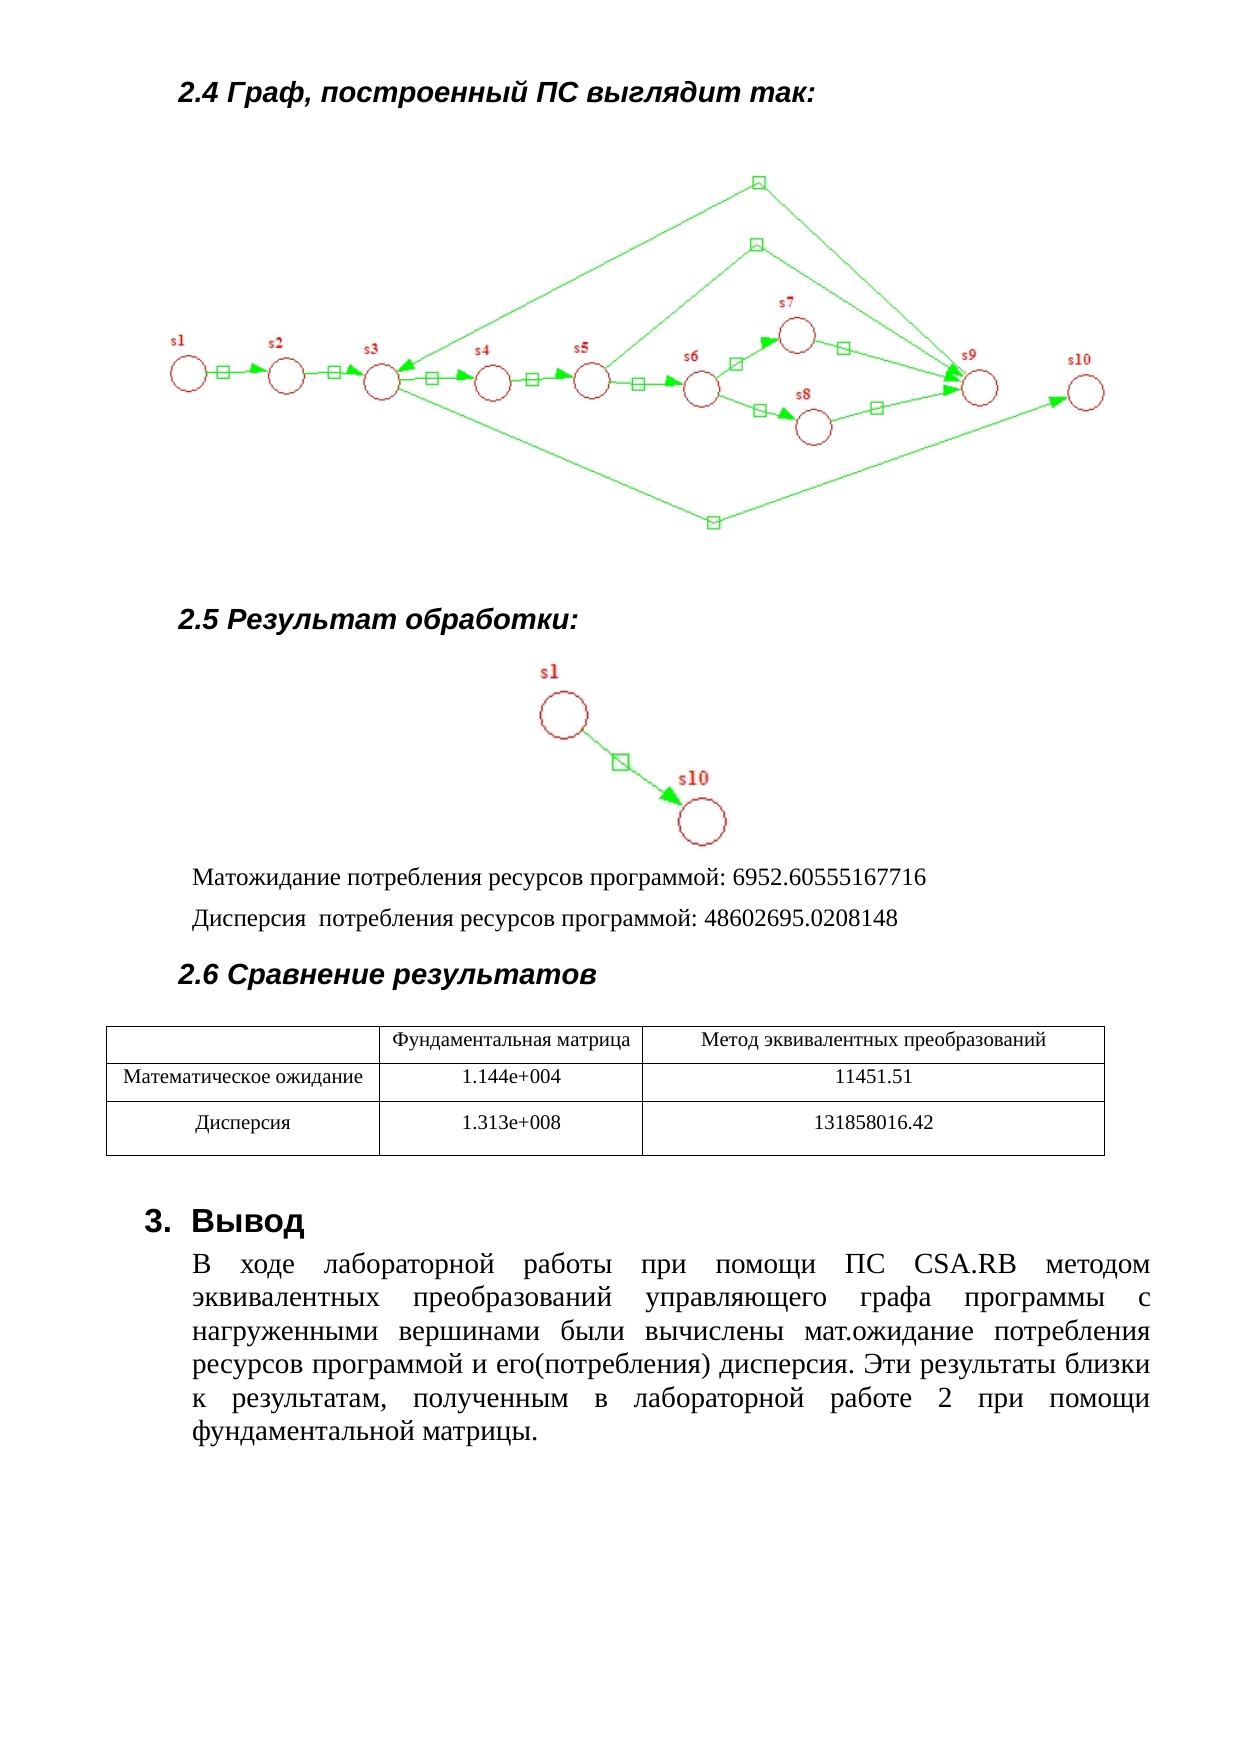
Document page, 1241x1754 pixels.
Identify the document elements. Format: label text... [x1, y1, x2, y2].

table_header Метод эквивалентных преобразований [643, 1027, 1104, 1063]
table_header [107, 1027, 379, 1063]
subtitle Сравнение результатов [170, 957, 1152, 991]
table_cell 131858016.42 [643, 1102, 1104, 1155]
table_cell 1.313e+008 [380, 1102, 642, 1155]
table_cell 1.144e+004 [380, 1064, 642, 1101]
subtitle Вывод [144, 1201, 1152, 1239]
table_cell Дисперсия [107, 1102, 379, 1155]
table_cell 11451.51 [643, 1064, 1104, 1101]
text Дисперсия потребления ресурсов программой: 48602695.0208148 [192, 903, 1152, 932]
text Матожидание потребления ресурсов программой: 6952.60555167716 [192, 862, 1152, 891]
text В ходе лабораторной работы при помощи ПС CSA.RB методом эквивалентных преобразований управляющего графа программы с нагруженными вершинами были вычислены мат.ожидание потребления ресурсов программой и его(потребления) дисперсия. Эти результаты близки к результатам, полученным в лабораторной работе 2 при помощи фундаментальной матрицы. [192, 1246, 1152, 1447]
subtitle Результат обработки: [170, 602, 1152, 636]
picture [144, 114, 1126, 557]
picture [518, 641, 752, 862]
subtitle Граф, построенный ПС выглядит так: [170, 75, 1152, 108]
table_cell Математическое ожидание [107, 1064, 379, 1101]
table_header Фундаментальная матрица [380, 1027, 642, 1063]
